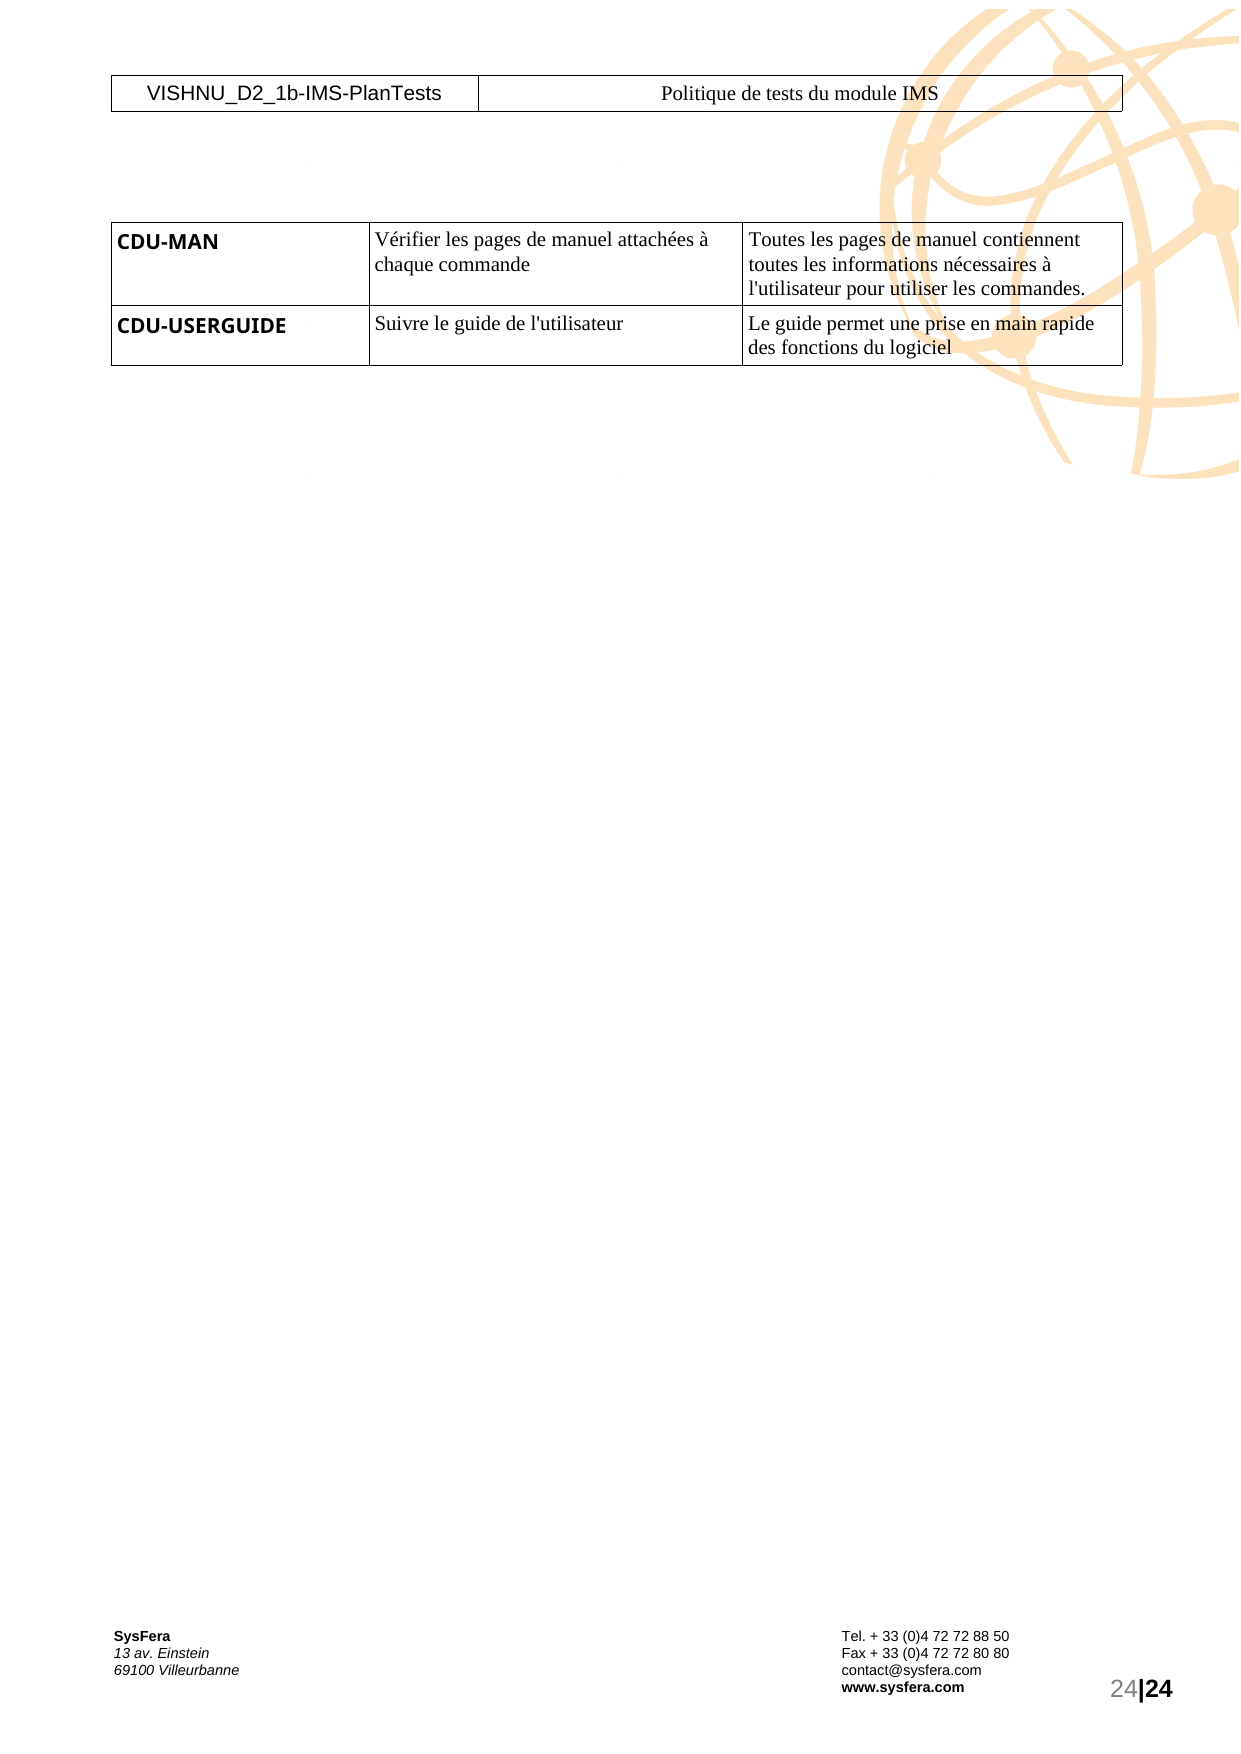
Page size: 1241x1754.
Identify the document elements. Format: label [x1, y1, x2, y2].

picture [1, 9, 1239, 479]
